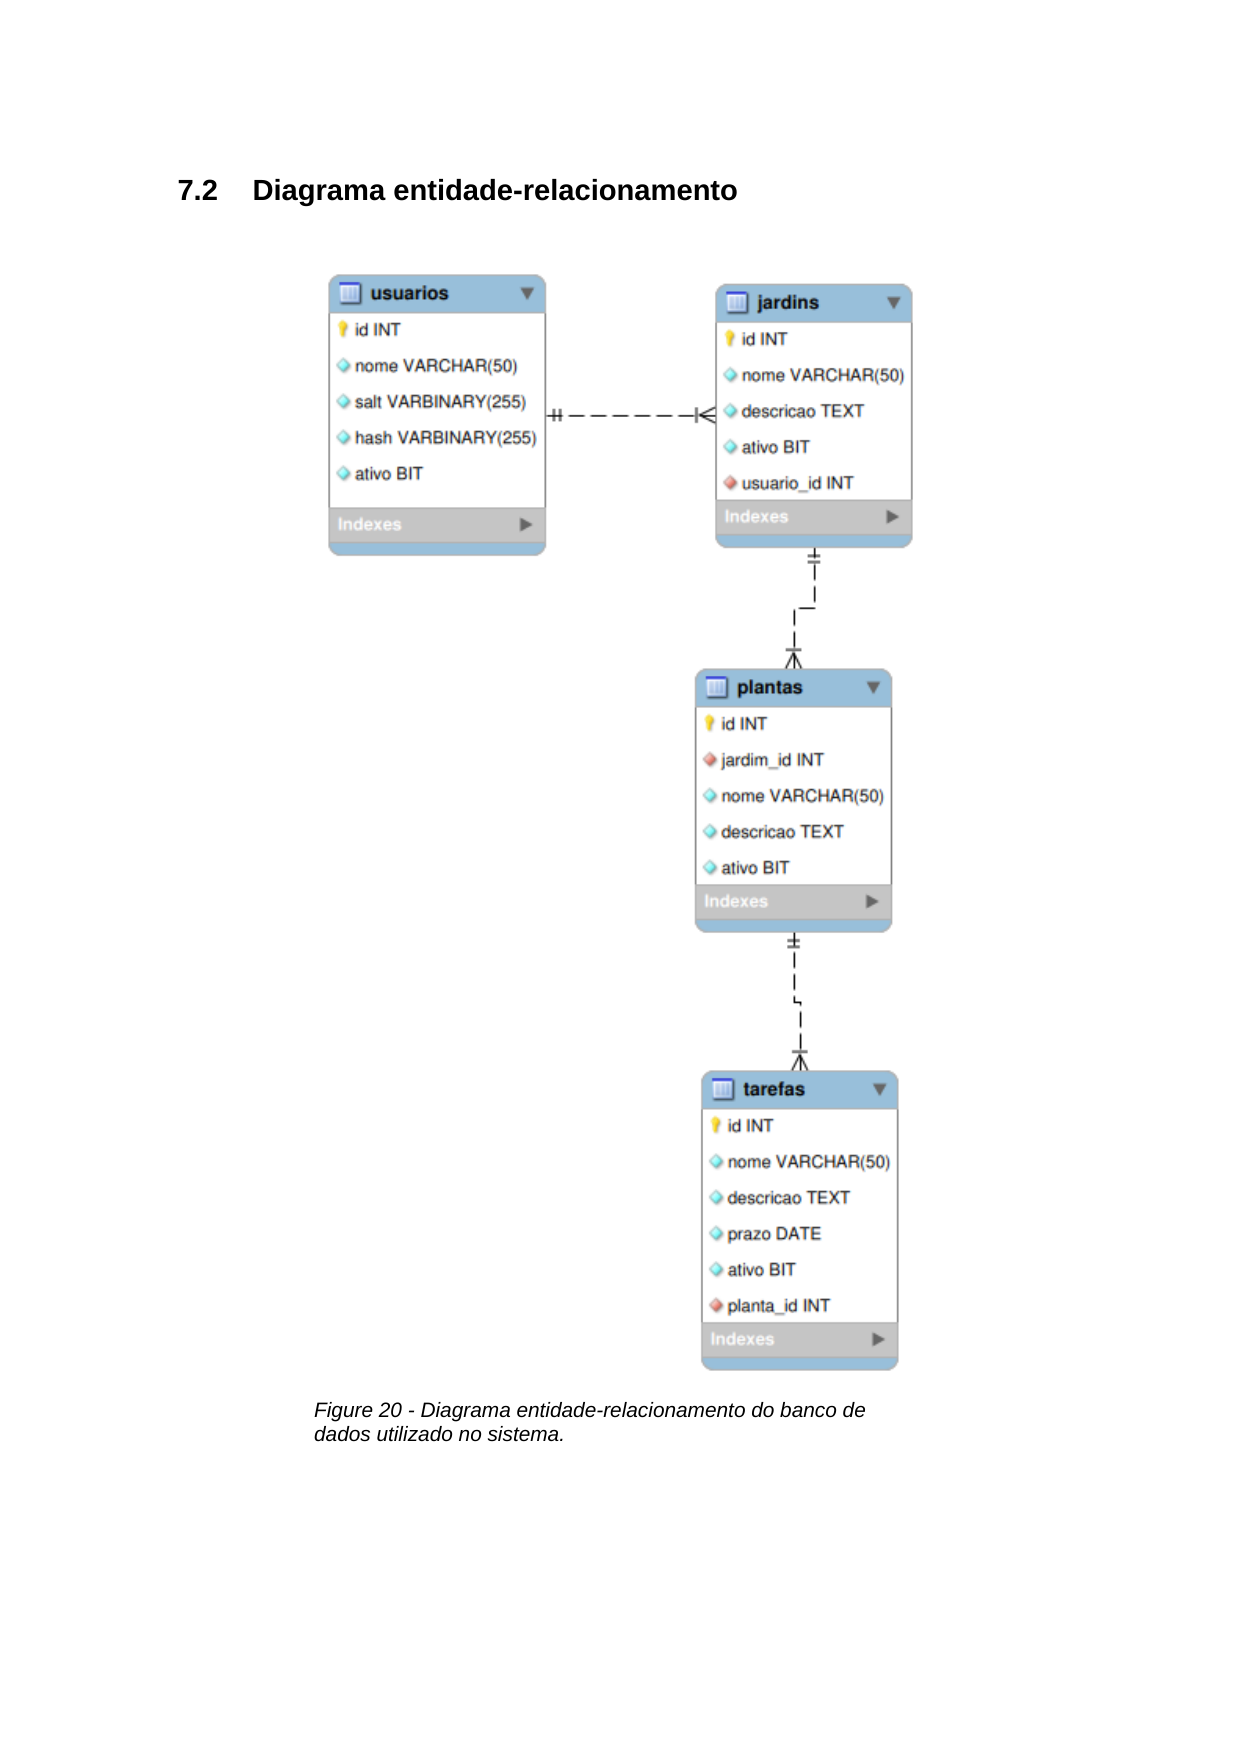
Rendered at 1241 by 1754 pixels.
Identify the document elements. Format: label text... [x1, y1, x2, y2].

picture [313, 260, 927, 1385]
subtitle Diagrama entidade-relacionamento [177, 173, 1063, 206]
text Figure 20 - Diagrama entidade-relacionamento do banco de dados utilizado no sistema. [314, 1385, 926, 1445]
